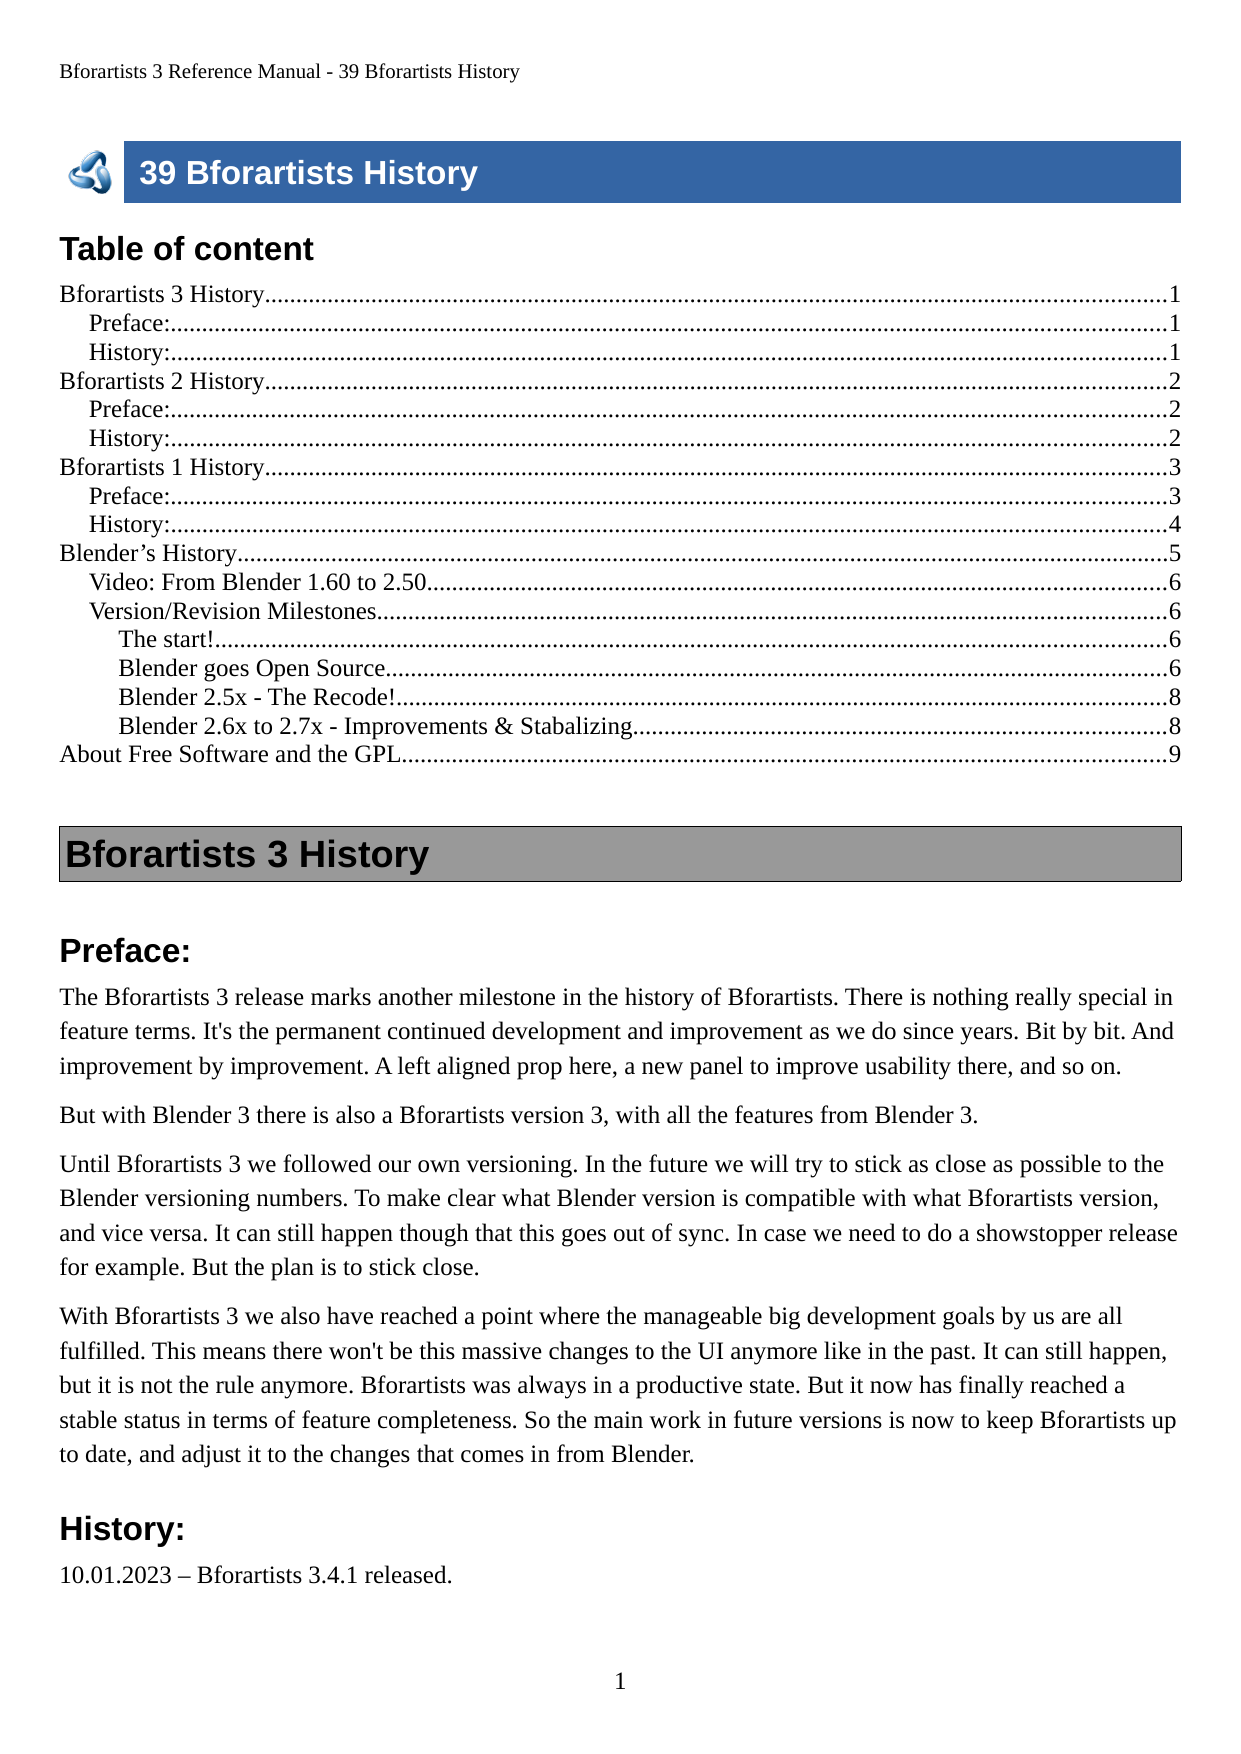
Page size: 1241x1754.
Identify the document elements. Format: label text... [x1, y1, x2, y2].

text History: 2 [88, 423, 1181, 452]
text Video: From Blender 1.60 to 2.50 6 [88, 567, 1181, 596]
text History: 1 [88, 337, 1181, 366]
subtitle History: [59, 1509, 1181, 1548]
text History: 4 [88, 509, 1181, 538]
text Blender 2.6x to 2.7x - Improvements & Stabalizing 8 [118, 711, 1181, 739]
table_header Bforartists 3 History [60, 827, 1181, 881]
table_header 39 Bforartists History [124, 141, 1181, 203]
text Blender goes Open Source 6 [118, 653, 1181, 682]
text But with Blender 3 there is also a Bforartists version 3, with all the features from Blender 3. [59, 1100, 1181, 1128]
text Preface: 1 [88, 308, 1181, 337]
text Preface: 3 [88, 481, 1181, 509]
text With Bforartists 3 we also have reached a point where the manageable big development goals by us are all fulfilled. This means there won't be this massive changes to the UI anymore like in the past. It can still happen, but it is not the rule anymore. Bforartists was always in a productive state. But it now has finally reached a stable status in terms of feature completeness. So the main work in future versions is now to keep Bforartists up to date, and adjust it to the changes that comes in from Blender. [59, 1301, 1181, 1468]
text About Free Software and the GPL 9 [59, 739, 1181, 768]
text Version/Revision Milestones 6 [88, 596, 1181, 624]
picture [65, 147, 114, 197]
text The Bforartists 3 release marks another milestone in the history of Bforartists. There is nothing really special in feature terms. It's the permanent continued development and improvement as we do since years. Bit by bit. And improvement by improvement. A left aligned prop here, a new panel to improve usability there, and so on. [59, 982, 1181, 1079]
text Bforartists 1 History 3 [59, 452, 1181, 481]
subtitle Table of content [59, 228, 1181, 267]
text The start! 6 [118, 624, 1181, 653]
text Blender 2.5x - The Recode! 8 [118, 682, 1181, 711]
text Preface: 2 [88, 394, 1181, 423]
text 10.01.2023 – Bforartists 3.4.1 released. [59, 1560, 1181, 1589]
subtitle Preface: [59, 931, 1181, 969]
text Until Bforartists 3 we followed our own versioning. In the future we will try to stick as close as possible to the Blender versioning numbers. To make clear what Blender version is compatible with what Bforartists version, and vice versa. It can still happen though that this goes out of sync. In case we need to do a showstopper release for example. But the plan is to stick close. [59, 1149, 1181, 1281]
text Bforartists 2 History 2 [59, 366, 1181, 394]
text Blender’s History 5 [59, 538, 1181, 567]
text Bforartists 3 History 1 [59, 279, 1181, 308]
table_header [59, 141, 124, 203]
